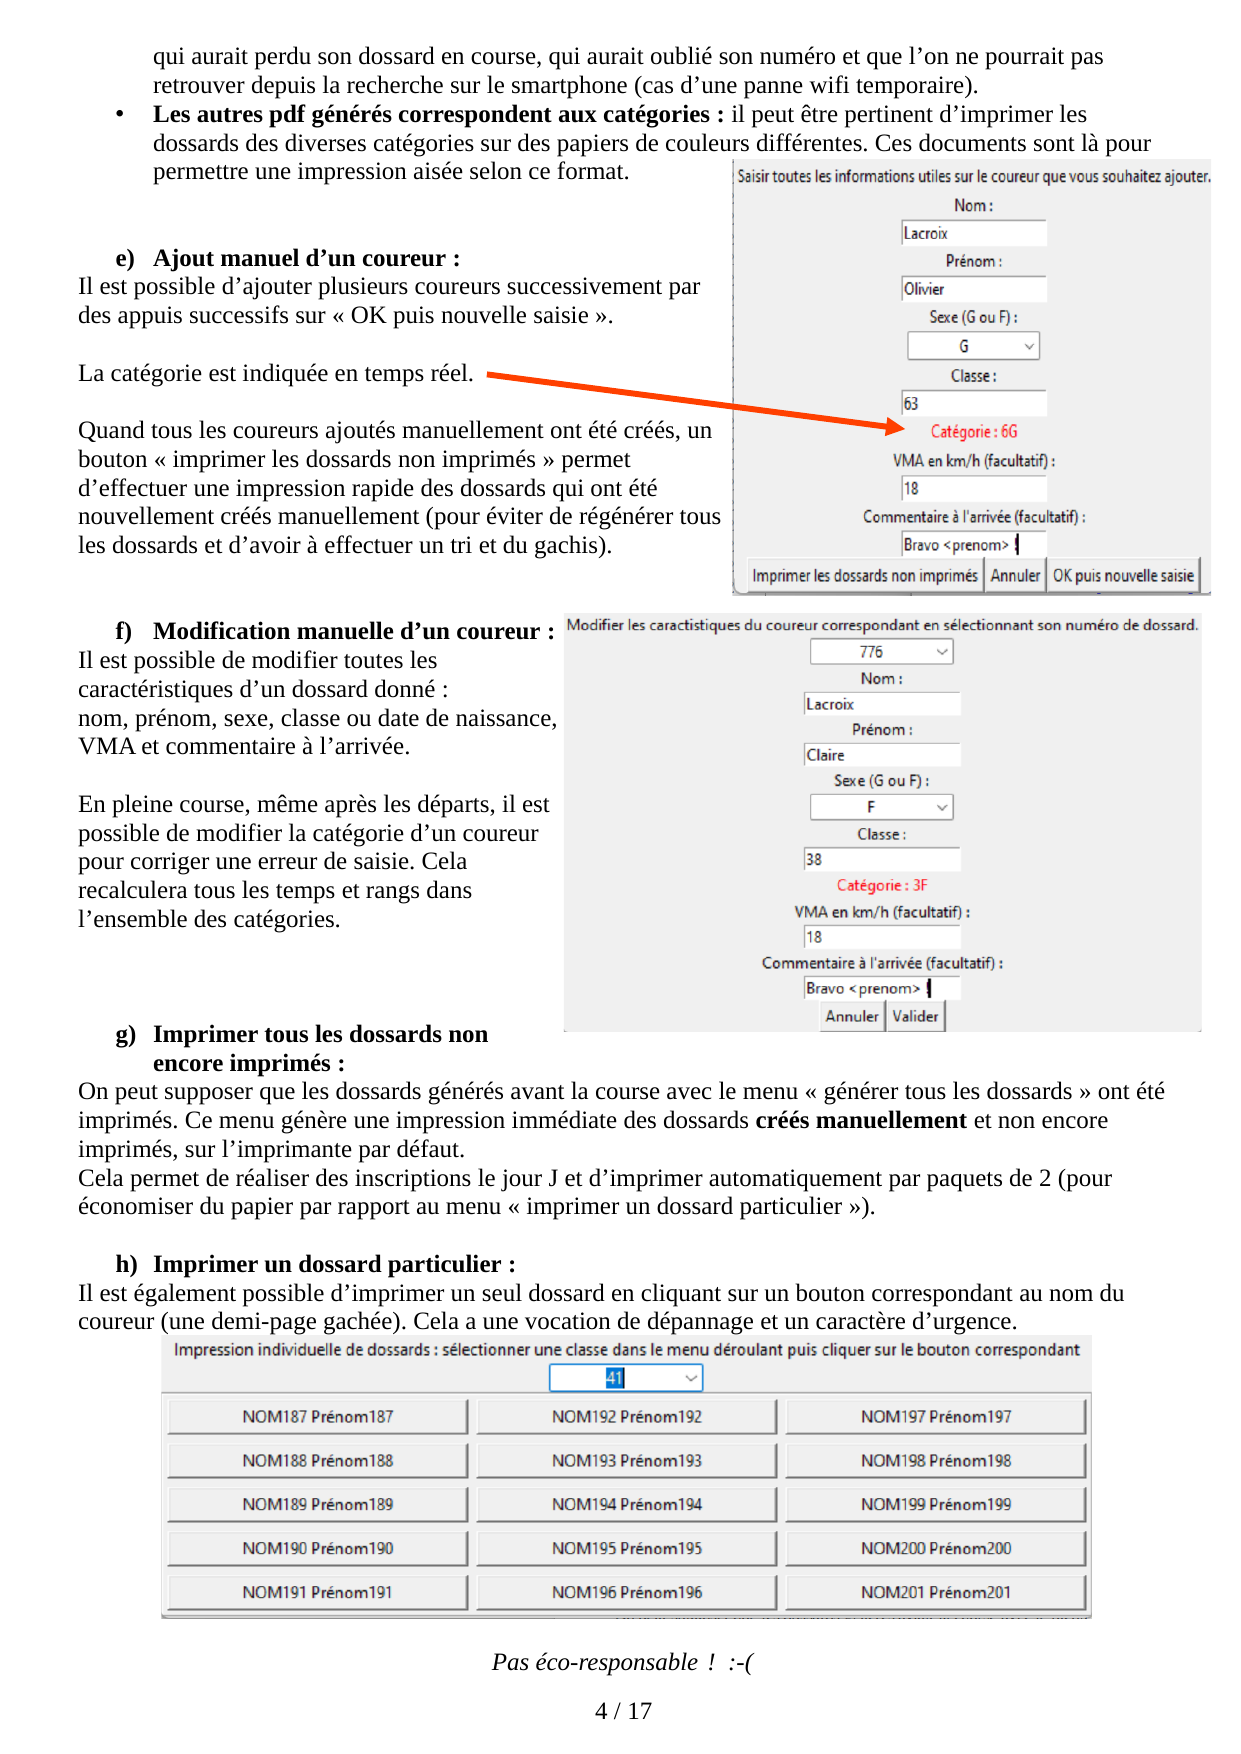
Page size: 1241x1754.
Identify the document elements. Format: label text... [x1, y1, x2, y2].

text Pas éco-responsable ! :-( [78, 1647, 1169, 1676]
picture [732, 159, 1212, 596]
text Il est possible d’ajouter plusieurs coureurs successivement par des appuis successifs sur « OK puis nouvelle saisie ». [78, 271, 732, 329]
text Cela permet de réaliser des inscriptions le jour J et d’imprimer automatiquement par paquets de 2 (pour économiser du papier par rapport au menu « imprimer un dossard particulier »). [78, 1163, 1169, 1220]
list Ajout manuel d’un coureur : [115, 243, 732, 271]
list Imprimer un dossard particulier : [115, 1249, 1169, 1278]
text Il est possible de modifier toutes les caractéristiques d’un dossard donné : [78, 645, 563, 703]
text Quand tous les coureurs ajoutés manuellement ont été créés, un bouton « imprimer les dossards non imprimés » permet d’effectuer une impression rapide des dossards qui ont été nouvellement créés manuellement (pour éviter de régénérer tous les dossards et d’avoir à effectuer un tri et du gachis). [78, 415, 732, 559]
text On peut supposer que les dossards générés avant la course avec le menu « générer tous les dossards » ont été imprimés. Ce menu génère une impression immédiate des dossards créés manuellement et non encore imprimés, sur l’imprimante par défaut. [78, 1076, 1169, 1163]
list Modification manuelle d’un coureur : [115, 616, 563, 645]
list qui aurait perdu son dossard en course, qui aurait oublié son numéro et que l’on ne pourrait pas retrouver depuis la recherche sur le smartphone (cas d’une panne wifi temporaire). [115, 41, 1169, 99]
text En pleine course, même après les départs, il est possible de modifier la catégorie d’un coureur pour corriger une erreur de saisie. Cela recalculera tous les temps et rangs dans l’ensemble des catégories. [78, 789, 563, 933]
text La catégorie est indiquée en temps réel. [78, 358, 732, 386]
text nom, prénom, sexe, classe ou date de naissance, VMA et commentaire à l’arrivée. [78, 703, 563, 760]
picture [161, 1335, 1092, 1619]
list Les autres pdf générés correspondent aux catégories : il peut être pertinent d’imprimer les dossards des diverses catégories sur des papiers de couleurs différentes. Ces documents sont là pour permettre une impression aisée selon ce format. [115, 99, 1169, 185]
text Il est également possible d’imprimer un seul dossard en cliquant sur un bouton correspondant au nom du coureur (une demi-page gachée). Cela a une vocation de dépannage et un caractère d’urgence. [78, 1278, 1169, 1335]
picture [563, 613, 1202, 1032]
list Imprimer tous les dossards non encore imprimés : [115, 1019, 1169, 1076]
